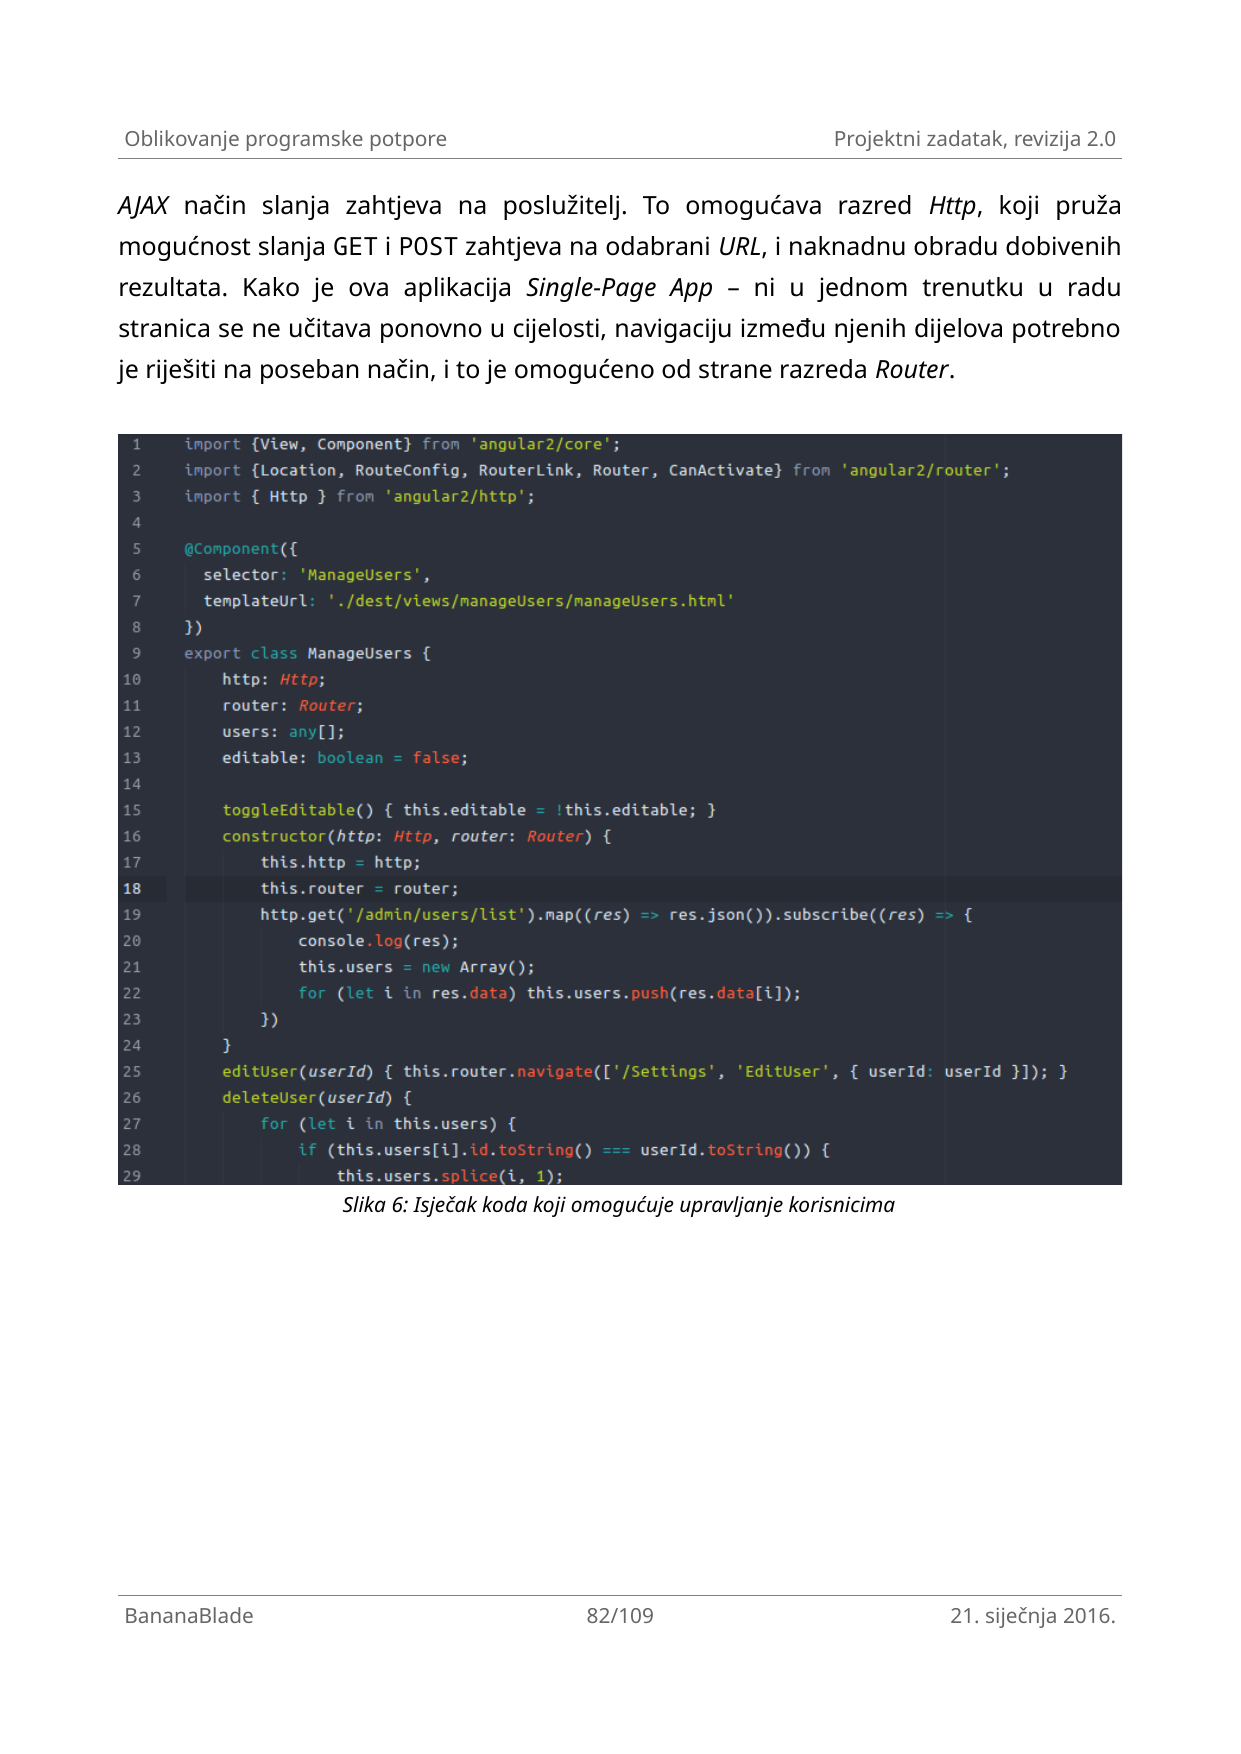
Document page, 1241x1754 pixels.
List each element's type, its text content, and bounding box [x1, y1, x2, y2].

text Slika 6: Isječak koda koji omogućuje upravljanje korisnicima [118, 1185, 1122, 1218]
text AJAX način slanja zahtjeva na poslužitelj. To omogućava razred Http, koji pruža mogućnost slanja GET i POST zahtjeva na odabrani URL, i naknadnu obradu dobivenih rezultata. Kako je ova aplikacija Single-Page App – ni u jednom trenutku u radu stranica se ne učitava ponovno u cijelosti, navigaciju između njenih dijelova potrebno je riješiti na poseban način, i to je omogućeno od strane razreda Router. [118, 188, 1122, 385]
picture [118, 434, 1123, 1185]
